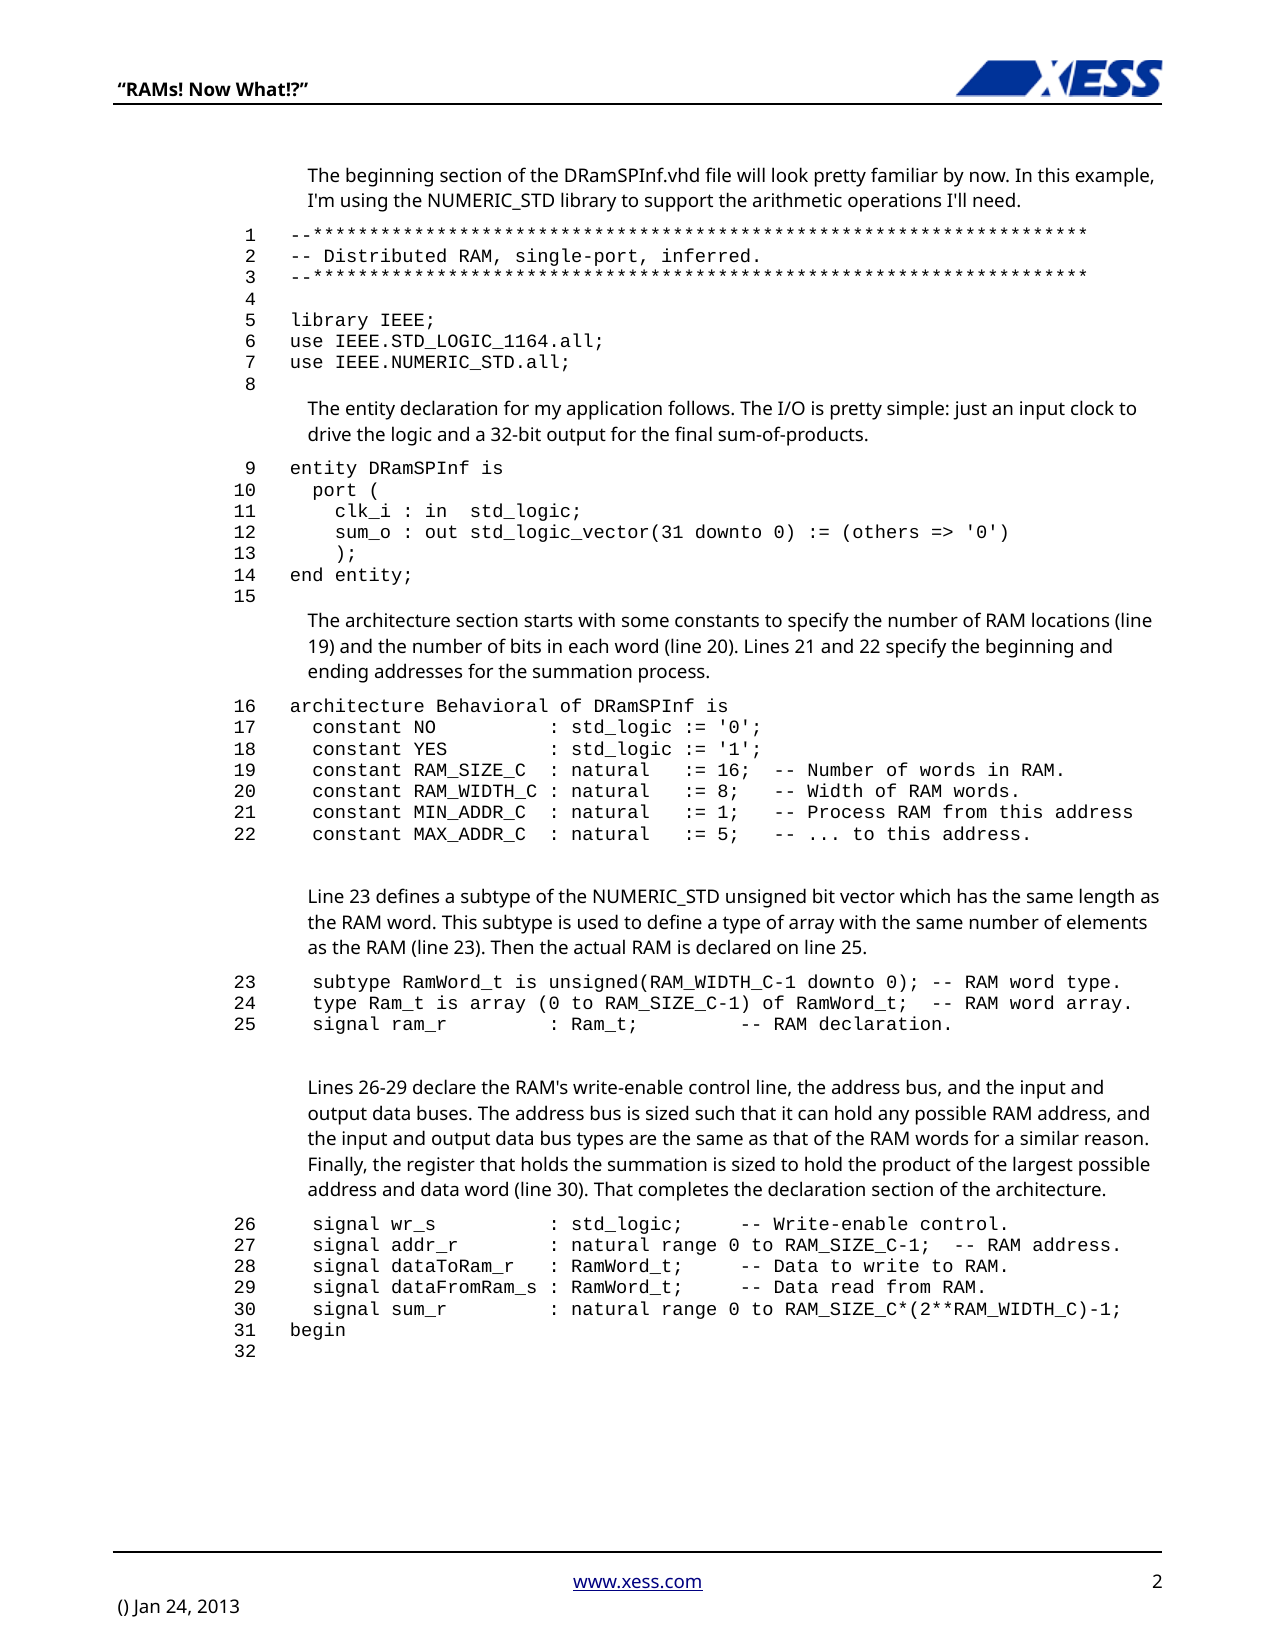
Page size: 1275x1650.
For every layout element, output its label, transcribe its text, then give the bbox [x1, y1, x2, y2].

list constant MIN_ADDR_C : natural := 1; -- Process RAM from this address [289, 803, 1162, 824]
list subtype RamWord_t is unsigned(RAM_WIDTH_C-1 downto 0); -- RAM word type. [289, 973, 1162, 994]
list port ( [289, 480, 1162, 502]
text The beginning section of the DRamSPInf.vhd file will look pretty familiar by now. In this example, I'm using the NUMERIC_STD library to support the arithmetic operations I'll need. [307, 162, 1162, 213]
list end entity; [289, 565, 1162, 587]
picture [955, 60, 1163, 97]
list constant MAX_ADDR_C : natural := 5; -- ... to this address. [289, 824, 1162, 846]
list library IEEE; [289, 311, 1162, 332]
text Line 23 defines a subtype of the NUMERIC_STD unsigned bit vector which has the same length as the RAM word. This subtype is used to define a type of array with the same number of elements as the RAM (line 23). Then the actual RAM is declared on line 25. [307, 884, 1162, 960]
list signal dataFromRam_s : RamWord_t; -- Data read from RAM. [289, 1278, 1162, 1299]
list --********************************************************************* [289, 268, 1162, 289]
list signal addr_r : natural range 0 to RAM_SIZE_C-1; -- RAM address. [289, 1236, 1162, 1257]
list use IEEE.NUMERIC_STD.all; [289, 353, 1162, 374]
list use IEEE.STD_LOGIC_1164.all; [289, 332, 1162, 353]
text The architecture section starts with some constants to specify the number of RAM locations (line 19) and the number of bits in each word (line 20). Lines 21 and 22 specify the beginning and ending addresses for the summation process. [307, 608, 1162, 684]
list constant RAM_SIZE_C : natural := 16; -- Number of words in RAM. [289, 761, 1162, 782]
list constant RAM_WIDTH_C : natural := 8; -- Width of RAM words. [289, 782, 1162, 803]
text The entity declaration for my application follows. The I/O is pretty simple: just an input clock to drive the logic and a 32-bit output for the final sum-of-products. [307, 396, 1162, 447]
list sum_o : out std_logic_vector(31 downto 0) := (others => '0') [289, 523, 1162, 544]
list ); [289, 544, 1162, 565]
list signal dataToRam_r : RamWord_t; -- Data to write to RAM. [289, 1257, 1162, 1278]
list constant NO : std_logic := '0'; [289, 718, 1162, 739]
list --********************************************************************* [289, 226, 1162, 247]
list clk_i : in std_logic; [289, 502, 1162, 523]
text Lines 26-29 declare the RAM's write-enable control line, the address bus, and the input and output data buses. The address bus is sized such that it can hold any possible RAM address, and the input and output data bus types are the same as that of the RAM words for a similar reason. Finally, the register that holds the summation is sized to hold the product of the largest possible address and data word (line 30). That completes the declaration section of the architecture. [307, 1074, 1162, 1202]
list signal ram_r : Ram_t; -- RAM declaration. [289, 1015, 1162, 1036]
list signal wr_s : std_logic; -- Write-enable control. [289, 1214, 1162, 1236]
list architecture Behavioral of DRamSPInf is [289, 697, 1162, 718]
list type Ram_t is array (0 to RAM_SIZE_C-1) of RamWord_t; -- RAM word array. [289, 994, 1162, 1015]
list signal sum_r : natural range 0 to RAM_SIZE_C*(2**RAM_WIDTH_C)-1; [289, 1299, 1162, 1321]
list entity DRamSPInf is [289, 459, 1162, 480]
list begin [289, 1321, 1162, 1342]
list constant YES : std_logic := '1'; [289, 739, 1162, 761]
list -- Distributed RAM, single-port, inferred. [289, 247, 1162, 268]
